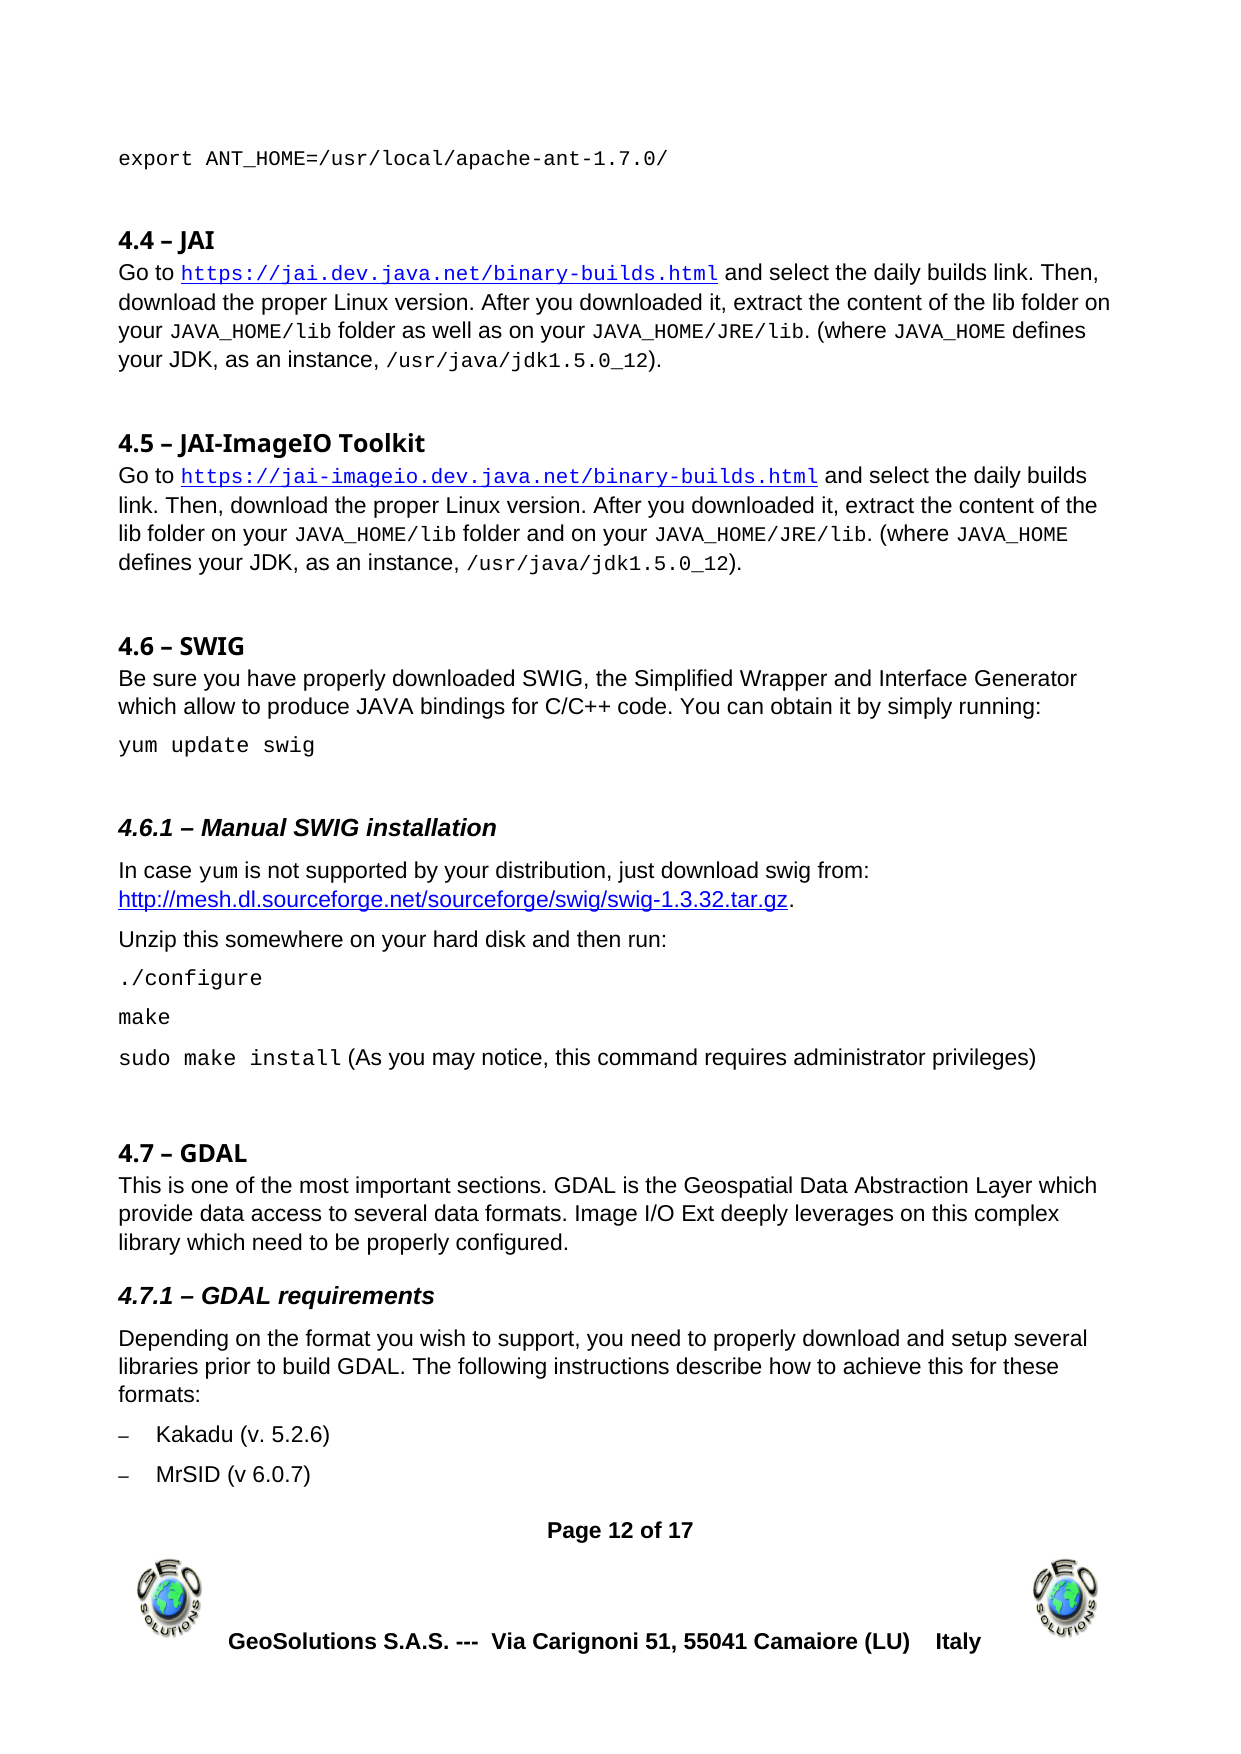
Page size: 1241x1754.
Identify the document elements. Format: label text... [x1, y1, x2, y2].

text This is one of the most important sections. GDAL is the Geospatial Data Abstraction Layer which provide data access to several data formats. Image I/O Ext deeply leverages on this complex library which need to be properly configured. [118, 1173, 1122, 1255]
text sudo make install (As you may notice, this command requires administrator privileges) [118, 1045, 1122, 1072]
picture [134, 1552, 205, 1641]
subtitle 4.6 – SWIG [118, 628, 1122, 663]
text export ANT_HOME=/usr/local/apache-ant-1.7.0/ [118, 148, 1122, 199]
text ./configure [118, 967, 1122, 992]
text Depending on the format you wish to support, you need to properly download and setup several libraries prior to build GDAL. The following instructions describe how to achieve this for these formats: [118, 1325, 1122, 1407]
text In case yum is not supported by your distribution, just download swig from: http://mesh.dl.sourceforge.net/sourceforge/swig/swig-1.3.32.tar.gz. [118, 857, 1122, 913]
text make [118, 1006, 1122, 1031]
text Go to https://jai.dev.java.net/binary-builds.html and select the daily builds link. Then, download the proper Linux version. After you downloaded it, extract the content of the lib folder on your JAVA_HOME/lib folder as well as on your JAVA_HOME/JRE/lib. (where JAVA_HOME defines your JDK, as an instance, /usr/java/jdk1.5.0_12). [118, 260, 1122, 402]
list Kakadu (v. 5.2.6) [118, 1421, 1122, 1447]
subtitle 4.4 – JAI [118, 223, 1122, 257]
subtitle 4.7.1 – GDAL requirements [118, 1282, 1122, 1310]
list MrSID (v 6.0.7) [118, 1461, 1122, 1487]
text Go to https://jai-imageio.dev.java.net/binary-builds.html and select the daily builds link. Then, download the proper Linux version. After you downloaded it, extract the content of the lib folder on your JAVA_HOME/lib folder and on your JAVA_HOME/JRE/lib. (where JAVA_HOME defines your JDK, as an instance, /usr/java/jdk1.5.0_12). [118, 463, 1122, 605]
subtitle 4.7 – GDAL [118, 1136, 1122, 1169]
picture [1030, 1552, 1101, 1641]
text Unzip this somewhere on your hard disk and then run: [118, 927, 1122, 953]
subtitle 4.5 – JAI-ImageIO Toolkit [118, 426, 1122, 460]
subtitle 4.6.1 – Manual SWIG installation [118, 814, 1122, 842]
text Be sure you have properly downloaded SWIG, the Simplified Wrapper and Interface Generator which allow to produce JAVA bindings for C/C++ code. You can obtain it by simply running: [118, 666, 1122, 720]
text yum update swig [118, 734, 1122, 787]
